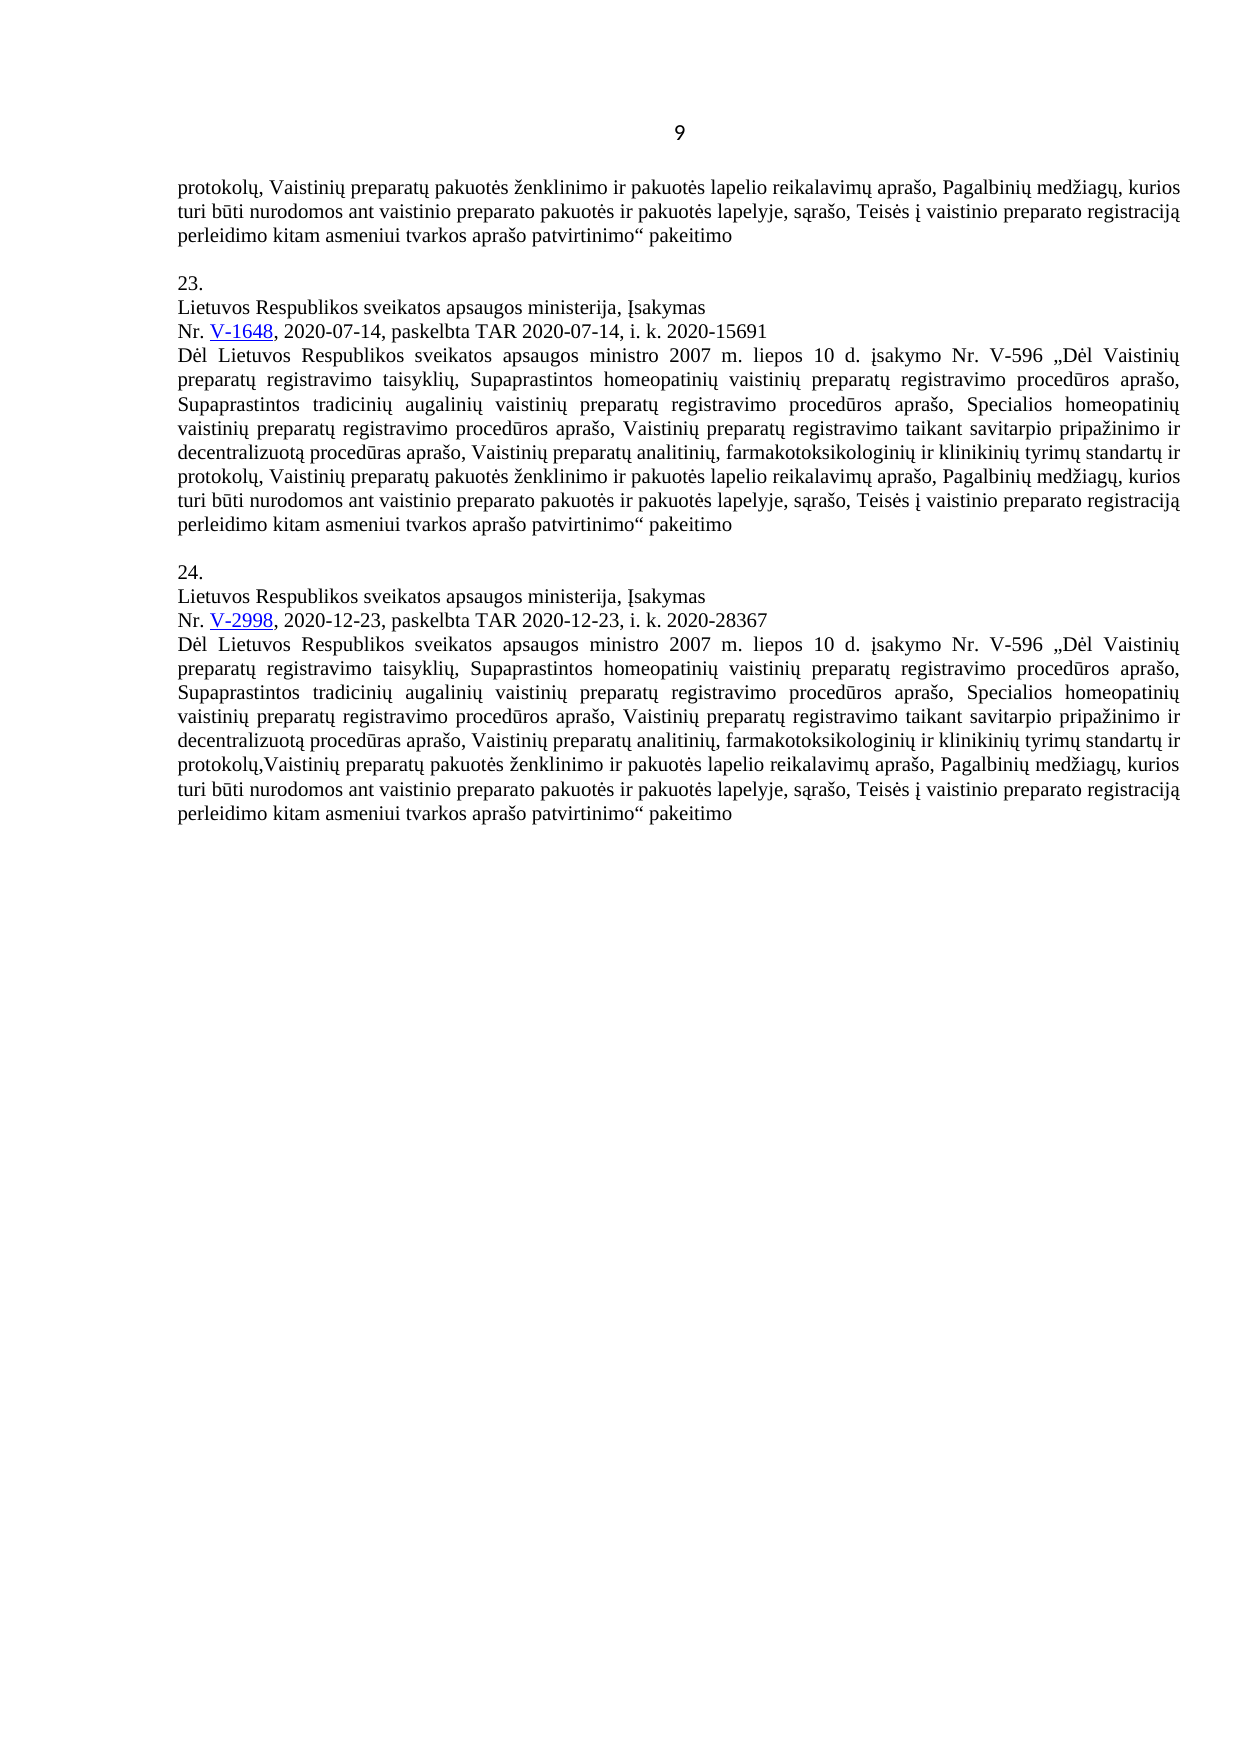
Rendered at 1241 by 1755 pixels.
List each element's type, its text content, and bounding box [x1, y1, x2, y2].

text Dėl Lietuvos Respublikos sveikatos apsaugos ministro 2007 m. liepos 10 d. įsakymo Nr. V-596 „Dėl Vaistinių preparatų registravimo taisyklių, Supaprastintos homeopatinių vaistinių preparatų registravimo procedūros aprašo, Supaprastintos tradicinių augalinių vaistinių preparatų registravimo procedūros aprašo, Specialios homeopatinių vaistinių preparatų registravimo procedūros aprašo, Vaistinių preparatų registravimo taikant savitarpio pripažinimo ir decentralizuotą procedūras aprašo, Vaistinių preparatų analitinių, farmakotoksikologinių ir klinikinių tyrimų standartų ir protokolų,Vaistinių preparatų pakuotės ženklinimo ir pakuotės lapelio reikalavimų aprašo, Pagalbinių medžiagų, kurios turi būti nurodomos ant vaistinio preparato pakuotės ir pakuotės lapelyje, sąrašo, Teisės į vaistinio preparato registraciją perleidimo kitam asmeniui tvarkos aprašo patvirtinimo“ pakeitimo [177, 632, 1181, 824]
text protokolų, Vaistinių preparatų pakuotės ženklinimo ir pakuotės lapelio reikalavimų aprašo, Pagalbinių medžiagų, kurios turi būti nurodomos ant vaistinio preparato pakuotės ir pakuotės lapelyje, sąrašo, Teisės į vaistinio preparato registraciją perleidimo kitam asmeniui tvarkos aprašo patvirtinimo“ pakeitimo [177, 175, 1181, 247]
text Lietuvos Respublikos sveikatos apsaugos ministerija, Įsakymas [177, 584, 1181, 608]
text 24. [177, 560, 1181, 584]
text Nr. V-1648, 2020-07-14, paskelbta TAR 2020-07-14, i. k. 2020-15691 [177, 319, 1181, 343]
text Nr. V-2998, 2020-12-23, paskelbta TAR 2020-12-23, i. k. 2020-28367 [177, 608, 1181, 632]
text Lietuvos Respublikos sveikatos apsaugos ministerija, Įsakymas [177, 295, 1181, 319]
text 23. [177, 271, 1181, 295]
text Dėl Lietuvos Respublikos sveikatos apsaugos ministro 2007 m. liepos 10 d. įsakymo Nr. V-596 „Dėl Vaistinių preparatų registravimo taisyklių, Supaprastintos homeopatinių vaistinių preparatų registravimo procedūros aprašo, Supaprastintos tradicinių augalinių vaistinių preparatų registravimo procedūros aprašo, Specialios homeopatinių vaistinių preparatų registravimo procedūros aprašo, Vaistinių preparatų registravimo taikant savitarpio pripažinimo ir decentralizuotą procedūras aprašo, Vaistinių preparatų analitinių, farmakotoksikologinių ir klinikinių tyrimų standartų ir protokolų, Vaistinių preparatų pakuotės ženklinimo ir pakuotės lapelio reikalavimų aprašo, Pagalbinių medžiagų, kurios turi būti nurodomos ant vaistinio preparato pakuotės ir pakuotės lapelyje, sąrašo, Teisės į vaistinio preparato registraciją perleidimo kitam asmeniui tvarkos aprašo patvirtinimo“ pakeitimo [177, 343, 1181, 536]
